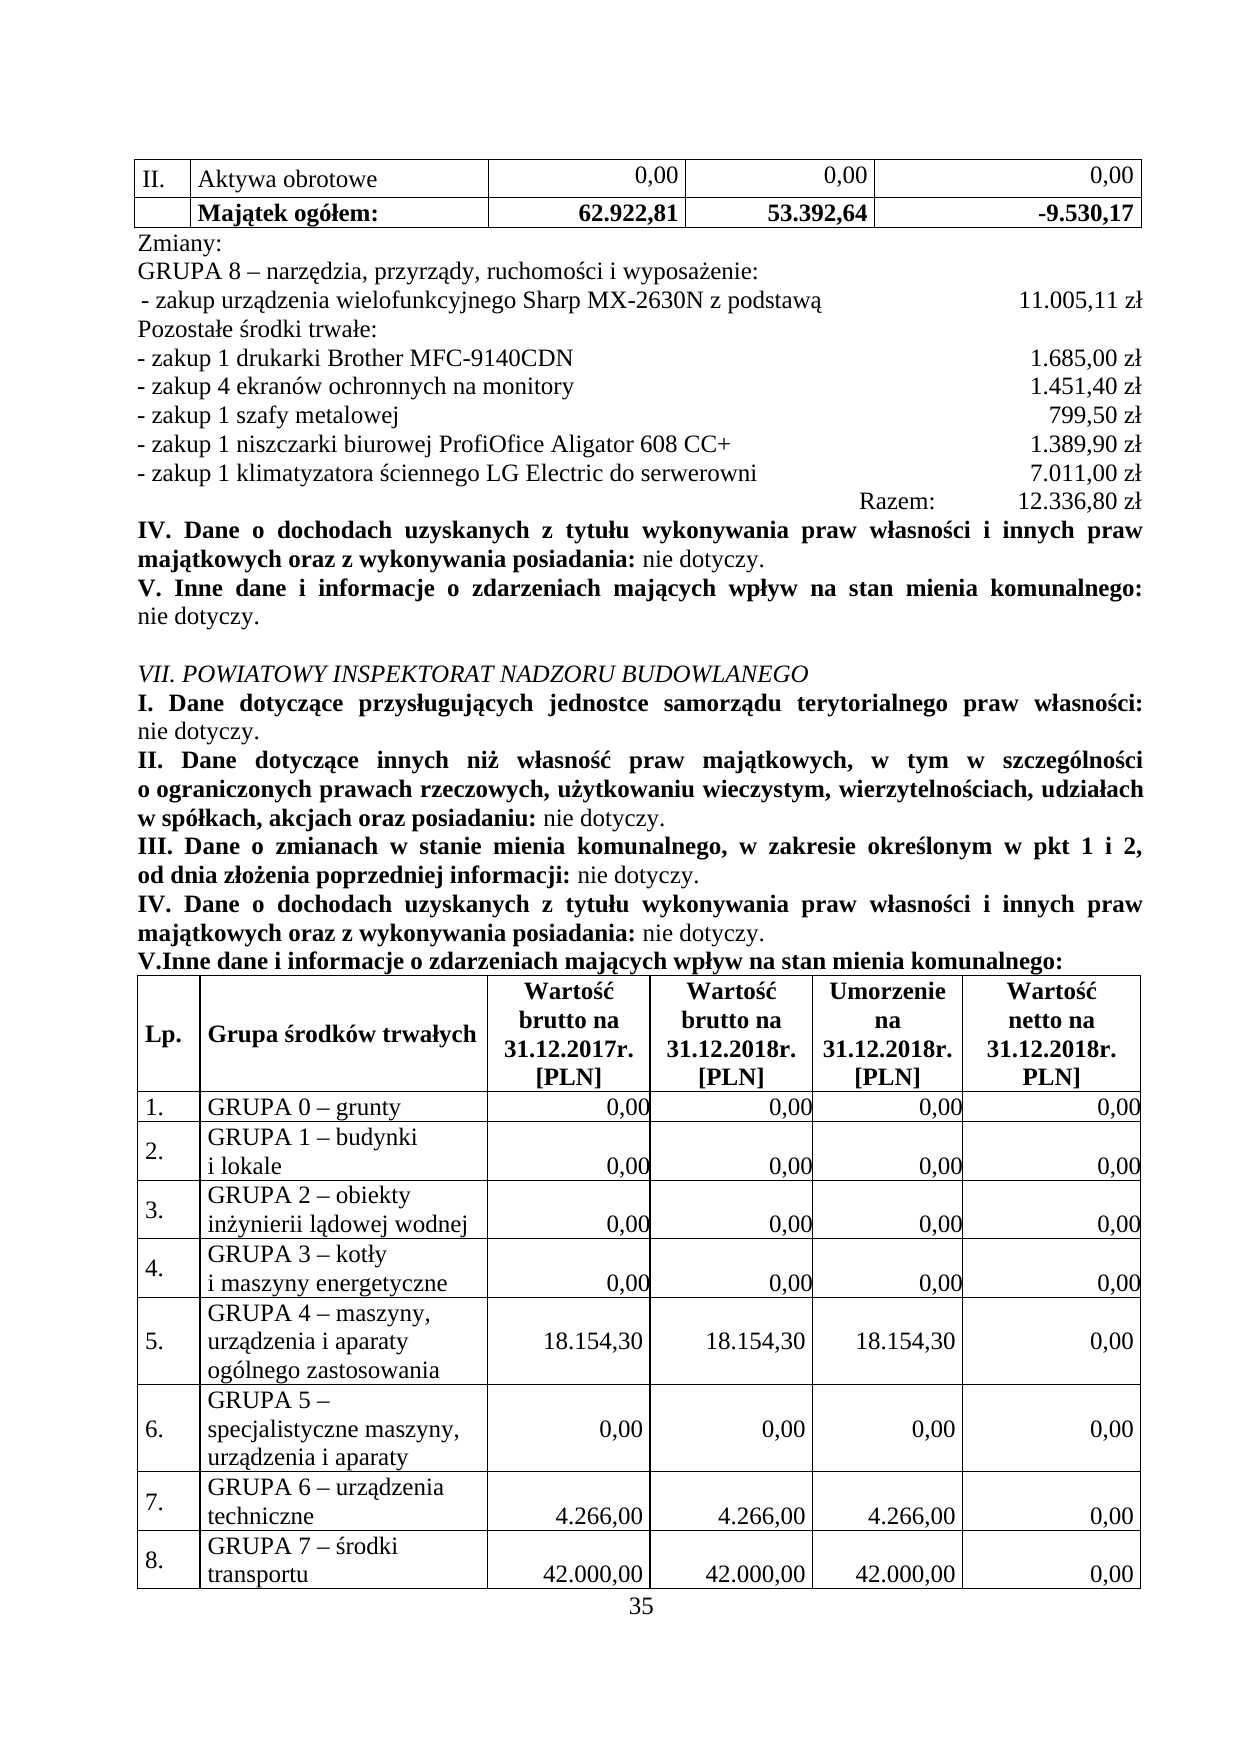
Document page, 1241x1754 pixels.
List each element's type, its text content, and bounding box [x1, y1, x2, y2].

table_cell 3. [138, 1181, 199, 1238]
table_cell 0,00 [813, 1092, 962, 1121]
text Pozostałe środki trwałe: [137, 314, 1145, 343]
table_cell 1.389,90 zł [935, 429, 1141, 458]
table_cell GRUPA 4 – maszyny, urządzenia i aparaty ogólnego zastosowania [201, 1298, 487, 1384]
table_cell GRUPA 1 – budynki i lokale [201, 1122, 487, 1179]
text V. Inne dane i informacje o zdarzeniach mających wpływ na stan mienia komunalnego: [137, 946, 1145, 975]
table_cell Aktywa obrotowe [191, 160, 488, 197]
table_cell 12.336,80 zł [935, 486, 1141, 515]
table_header Grupa środków trwałych [201, 976, 487, 1091]
table_cell Razem: [137, 486, 935, 515]
table_cell - zakup 1 szafy metalowej [137, 400, 935, 429]
table_cell 53.392,64 [686, 198, 874, 227]
table_cell [135, 198, 190, 227]
table_cell 5. [138, 1298, 199, 1384]
table_cell 0,00 [488, 1385, 649, 1471]
table_cell 0,00 [963, 1472, 1140, 1530]
table_cell 0,00 [813, 1122, 962, 1179]
table_cell 0,00 [813, 1181, 962, 1238]
table_cell 0,00 [488, 1092, 649, 1121]
table_header - zakup 1 drukarki Brother MFC-9140CDN [137, 343, 935, 371]
table_cell 0,00 [686, 160, 874, 197]
table_cell 0,00 [488, 1239, 649, 1297]
table_cell 8. [138, 1531, 199, 1588]
table_header Wartość brutto na 31.12.2017r. [PLN] [488, 976, 649, 1091]
table_cell GRUPA 7 – środki transportu [201, 1531, 487, 1588]
table_cell 0,00 [963, 1122, 1140, 1179]
table_cell 0,00 [651, 1122, 812, 1179]
table_cell 4. [138, 1239, 199, 1297]
table_cell 4.266,00 [488, 1472, 649, 1530]
table_cell 0,00 [651, 1385, 812, 1471]
text IV. Dane o dochodach uzyskanych z tytułu wykonywania praw własności i innych praw majątkowych oraz z wykonywania posiadania: nie dotyczy. [137, 889, 1145, 946]
text III. Dane o zmianach w stanie mienia komunalnego, w zakresie określonym w pkt 1 i 2, od dnia złożenia poprzedniej informacji: nie dotyczy. [137, 831, 1145, 889]
table_cell 0,00 [963, 1239, 1140, 1297]
table_cell GRUPA 5 – specjalistyczne maszyny, urządzenia i aparaty [201, 1385, 487, 1471]
table_cell 0,00 [651, 1092, 812, 1121]
table_cell - zakup 1 klimatyzatora ściennego LG Electric do serwerowni [137, 458, 935, 486]
table_cell GRUPA 6 – urządzenia techniczne [201, 1472, 487, 1530]
table_cell 0,00 [813, 1239, 962, 1297]
table_header 11.005,11 zł [936, 285, 1142, 314]
table_cell 6. [138, 1385, 199, 1471]
table_cell 7.011,00 zł [935, 458, 1141, 486]
table_cell 62.922,81 [489, 198, 685, 227]
table_cell 0,00 [651, 1181, 812, 1238]
table_cell Majątek ogółem: [191, 198, 488, 227]
text VII. POWIATOWY INSPEKTORAT NADZORU BUDOWLANEGO [137, 659, 1145, 688]
table_cell GRUPA 2 – obiekty inżynierii lądowej wodnej [201, 1181, 487, 1238]
table_header Umorzenie na 31.12.2018r. [PLN] [813, 976, 962, 1091]
table_cell 0,00 [488, 1122, 649, 1179]
table_cell 0,00 [963, 1181, 1140, 1238]
text I. Dane dotyczące przysługujących jednostce samorządu terytorialnego praw własności: nie dotyczy. [137, 688, 1145, 745]
table_cell 1. [138, 1092, 199, 1121]
text IV. Dane o dochodach uzyskanych z tytułu wykonywania praw własności i innych praw majątkowych oraz z wykonywania posiadania: nie dotyczy. [137, 515, 1145, 573]
table_cell GRUPA 3 – kotły i maszyny energetyczne [201, 1239, 487, 1297]
table_cell 0,00 [963, 1531, 1140, 1588]
table_cell 7. [138, 1472, 199, 1530]
table_cell - zakup 4 ekranów ochronnych na monitory [137, 371, 935, 400]
table_cell 0,00 [813, 1385, 962, 1471]
table_header - zakup urządzenia wielofunkcyjnego Sharp MX-2630N z podstawą [141, 285, 936, 314]
table_cell 0,00 [651, 1239, 812, 1297]
table_cell 1.451,40 zł [935, 371, 1141, 400]
table_cell 2. [138, 1122, 199, 1179]
table_cell GRUPA 0 – grunty [201, 1092, 487, 1121]
table_cell 42.000,00 [813, 1531, 962, 1588]
table_cell 4.266,00 [813, 1472, 962, 1530]
table_cell 799,50 zł [935, 400, 1141, 429]
table_cell 0,00 [489, 160, 685, 197]
text II. Dane dotyczące innych niż własność praw majątkowych, w tym w szczególności o ograniczonych prawach rzeczowych, użytkowaniu wieczystym, wierzytelnościach, udziałach w spółkach, akcjach oraz posiadaniu: nie dotyczy. [137, 745, 1145, 831]
table_cell -9.530,17 [875, 198, 1141, 227]
table_header Wartość netto na 31.12.2018r. PLN] [963, 976, 1140, 1091]
table_cell 42.000,00 [488, 1531, 649, 1588]
table_cell 0,00 [875, 160, 1141, 197]
table_cell 0,00 [963, 1092, 1140, 1121]
table_header Lp. [138, 976, 199, 1091]
text V. Inne dane i informacje o zdarzeniach mających wpływ na stan mienia komunalnego: nie dotyczy. [137, 573, 1145, 630]
table_cell 18.154,30 [651, 1298, 812, 1384]
table_cell 4.266,00 [651, 1472, 812, 1530]
table_cell - zakup 1 niszczarki biurowej ProfiOfice Aligator 608 CC+ [137, 429, 935, 458]
table_cell 0,00 [963, 1385, 1140, 1471]
table_cell 0,00 [963, 1298, 1140, 1384]
table_cell II. [135, 160, 190, 197]
table_header 1.685,00 zł [935, 343, 1141, 371]
text GRUPA 8 – narzędzia, przyrządy, ruchomości i wyposażenie: [137, 256, 1145, 285]
table_cell 18.154,30 [813, 1298, 962, 1384]
text Zmiany: [137, 228, 1145, 256]
table_cell 18.154,30 [488, 1298, 649, 1384]
table_cell 42.000,00 [651, 1531, 812, 1588]
table_cell 0,00 [488, 1181, 649, 1238]
table_header Wartość brutto na 31.12.2018r. [PLN] [651, 976, 812, 1091]
